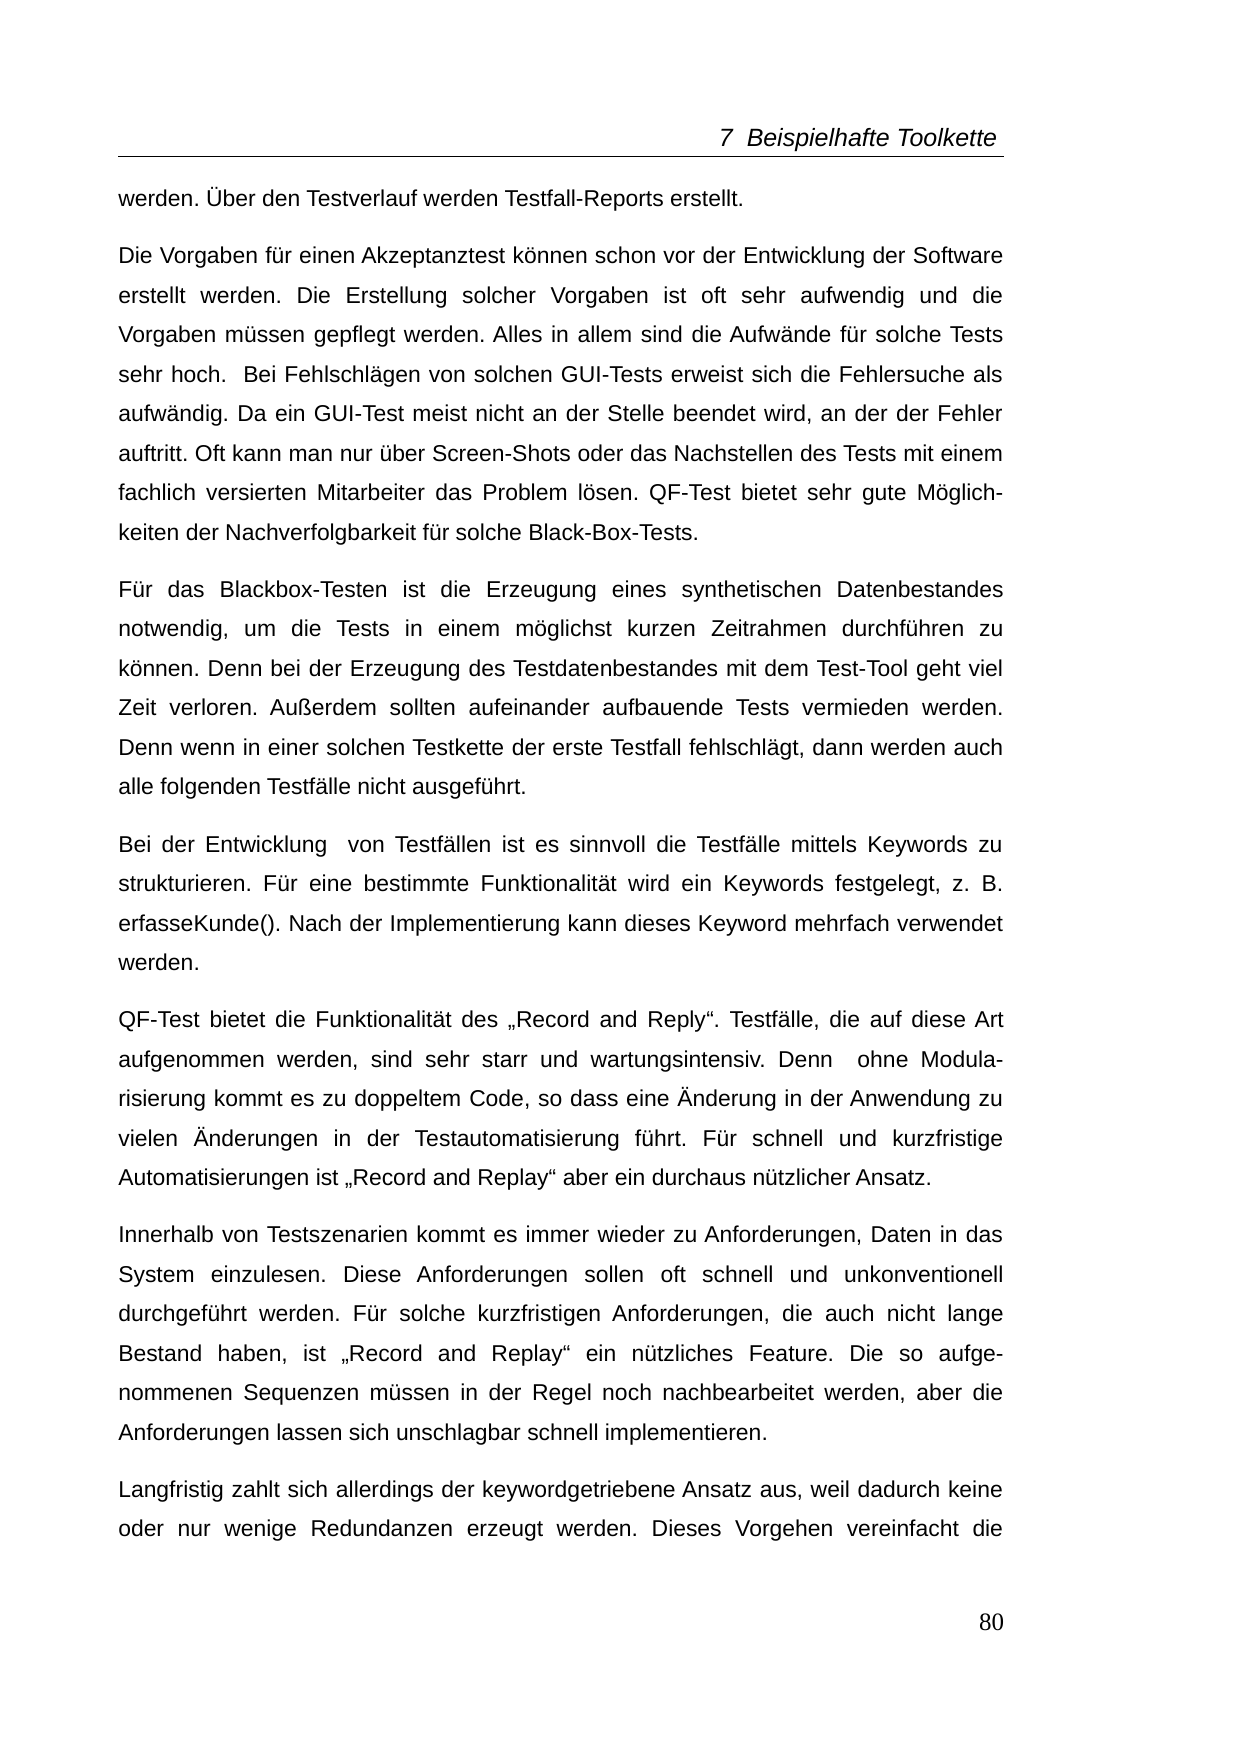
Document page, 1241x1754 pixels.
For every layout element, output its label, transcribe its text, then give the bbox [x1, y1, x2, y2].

text Bei der Entwicklung von Testfällen ist es sinnvoll die Testfälle mittels Keywords zu strukturieren. Für eine bestimmte Funktionalität wird ein Keywords festgelegt, z. B. erfasseKunde(). Nach der Implementierung kann dieses Keyword mehrfach verwendet werden. [118, 831, 1004, 975]
text Langfristig zahlt sich allerdings der keywordgetriebene Ansatz aus, weil dadurch keine oder nur wenige Redundanzen erzeugt werden. Dieses Vorgehen vereinfacht die [118, 1476, 1004, 1542]
text Innerhalb von Testszenarien kommt es immer wieder zu Anforderungen, Daten in das System einzulesen. Diese Anforderungen sollen oft schnell und unkonventionell durchgeführt werden. Für solche kurzfristigen Anforderungen, die auch nicht lange Bestand haben, ist „Record and Replay“ ein nützliches Feature. Die so aufge-nommenen Sequenzen müssen in der Regel noch nachbearbeitet werden, aber die Anforderungen lassen sich unschlagbar schnell implementieren. [118, 1221, 1004, 1445]
text QF-Test bietet die Funktionalität des „Record and Reply“. Testfälle, die auf diese Art aufgenommen werden, sind sehr starr und wartungsintensiv. Denn ohne Modula-risierung kommt es zu doppeltem Code, so dass eine Änderung in der Anwendung zu vielen Änderungen in der Testautomatisierung führt. Für schnell und kurzfristige Automatisierungen ist „Record and Replay“ aber ein durchaus nützlicher Ansatz. [118, 1006, 1004, 1190]
text Für das Blackbox-Testen ist die Erzeugung eines synthetischen Datenbestandes notwendig, um die Tests in einem möglichst kurzen Zeitrahmen durchführen zu können. Denn bei der Erzeugung des Testdatenbestandes mit dem Test-Tool geht viel Zeit verloren. Außerdem sollten aufeinander aufbauende Tests vermieden werden. Denn wenn in einer solchen Testkette der erste Testfall fehlschlägt, dann werden auch alle folgenden Testfälle nicht ausgeführt. [118, 576, 1004, 800]
text werden. Über den Testverlauf werden Testfall-Reports erstellt. [118, 185, 1004, 212]
text Die Vorgaben für einen Akzeptanztest können schon vor der Entwicklung der Software erstellt werden. Die Erstellung solcher Vorgaben ist oft sehr aufwendig und die Vorgaben müssen gepflegt werden. Alles in allem sind die Aufwände für solche Tests sehr hoch. Bei Fehlschlägen von solchen GUI-Tests erweist sich die Fehlersuche als aufwändig. Da ein GUI-Test meist nicht an der Stelle beendet wird, an der der Fehler auftritt. Oft kann man nur über Screen-Shots oder das Nachstellen des Tests mit einem fachlich versierten Mitarbeiter das Problem lösen. QF-Test bietet sehr gute Möglich-keiten der Nachverfolgbarkeit für solche Black-Box-Tests. [118, 242, 1004, 545]
